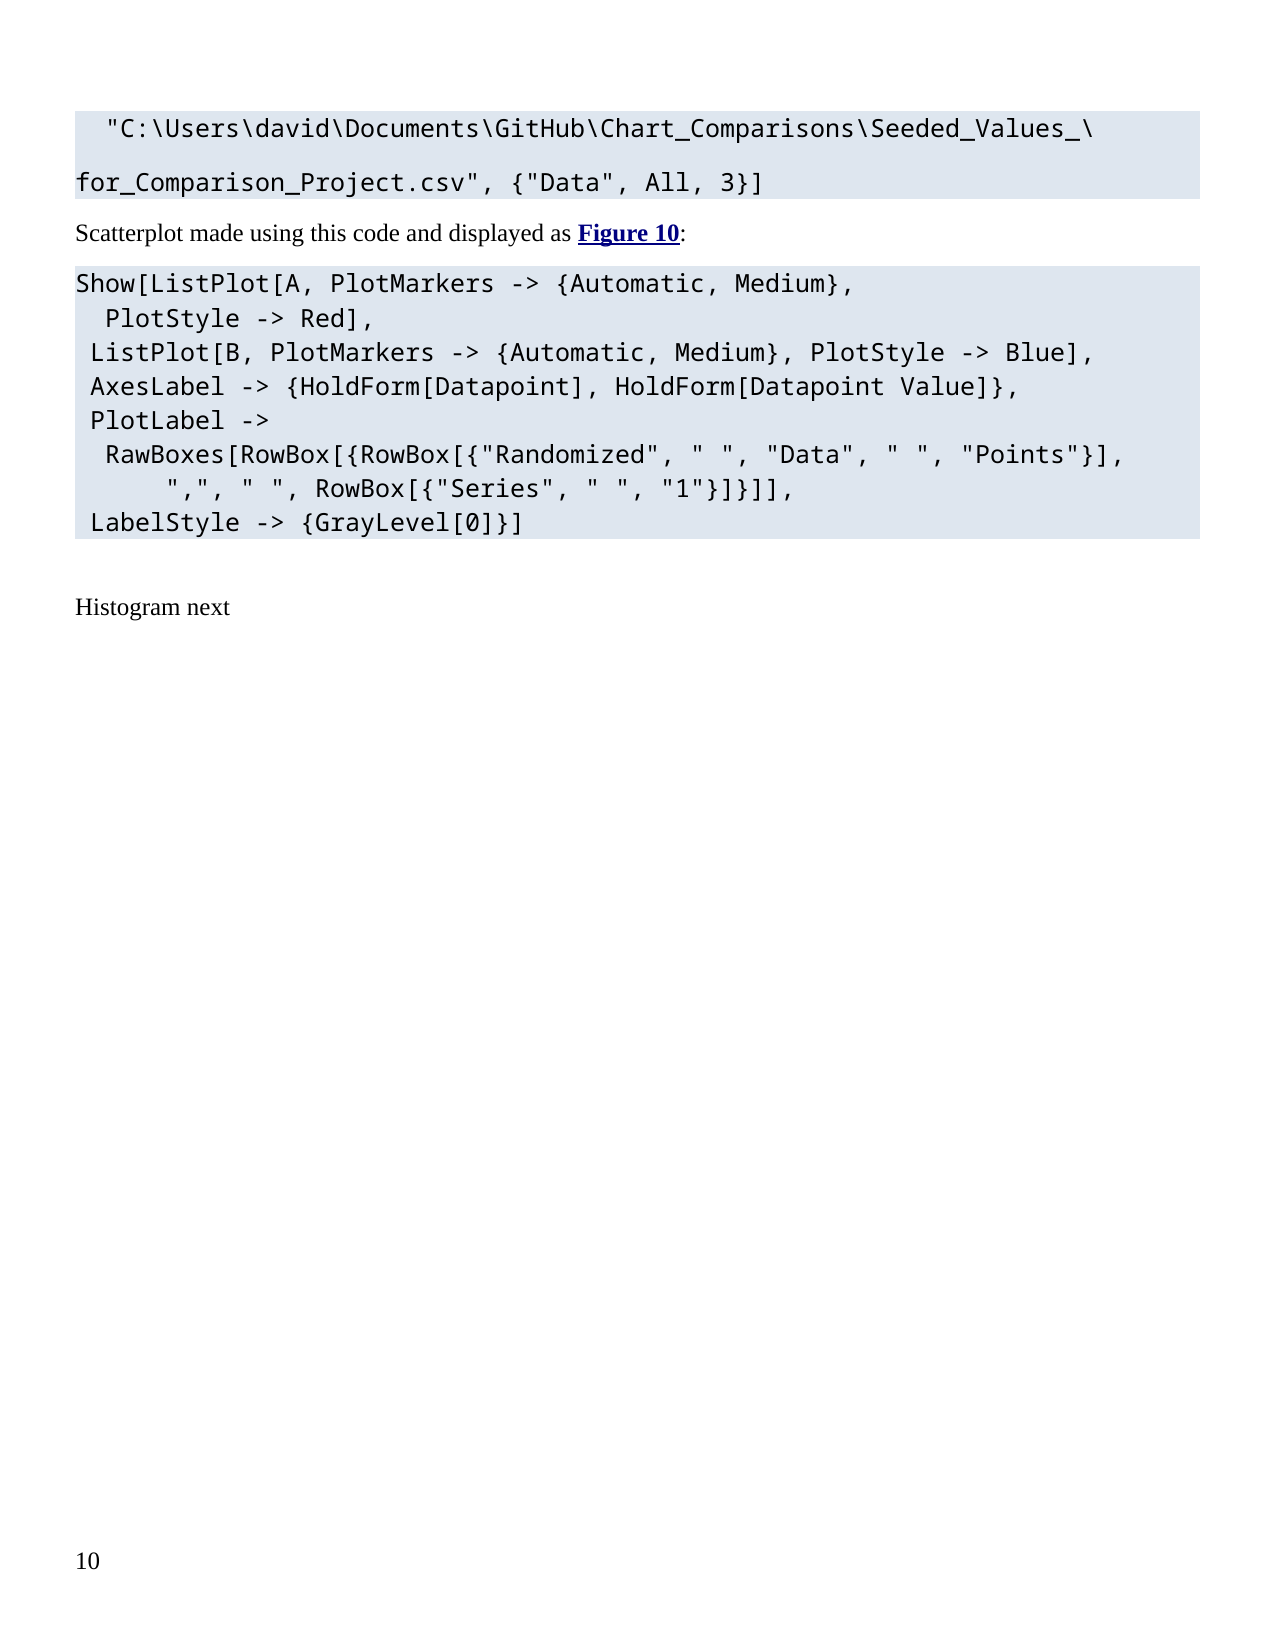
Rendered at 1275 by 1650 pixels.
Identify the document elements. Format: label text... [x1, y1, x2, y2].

text Show[ListPlot[A, PlotMarkers -> {Automatic, Medium}, [75, 266, 1200, 300]
text ListPlot[B, PlotMarkers -> {Automatic, Medium}, PlotStyle -> Blue], [75, 334, 1200, 368]
text for_Comparison_Project.csv", {"Data", All, 3}] [75, 165, 1200, 199]
text "C:\Users\david\Documents\GitHub\Chart_Comparisons\Seeded_Values_\ [75, 111, 1200, 145]
text LabelStyle -> {GrayLevel[0]}] [75, 504, 1200, 539]
text Scatterplot made using this code and displayed as Figure 10: [75, 218, 1200, 247]
text ",", " ", RowBox[{"Series", " ", "1"}]}]], [75, 471, 1200, 504]
text PlotStyle -> Red], [75, 300, 1200, 334]
text RawBoxes[RowBox[{RowBox[{"Randomized", " ", "Data", " ", "Points"}], [75, 436, 1200, 471]
text AxesLabel -> {HoldForm[Datapoint], HoldForm[Datapoint Value]}, [75, 368, 1200, 402]
text PlotLabel -> [75, 402, 1200, 436]
text Histogram next [75, 592, 1200, 621]
